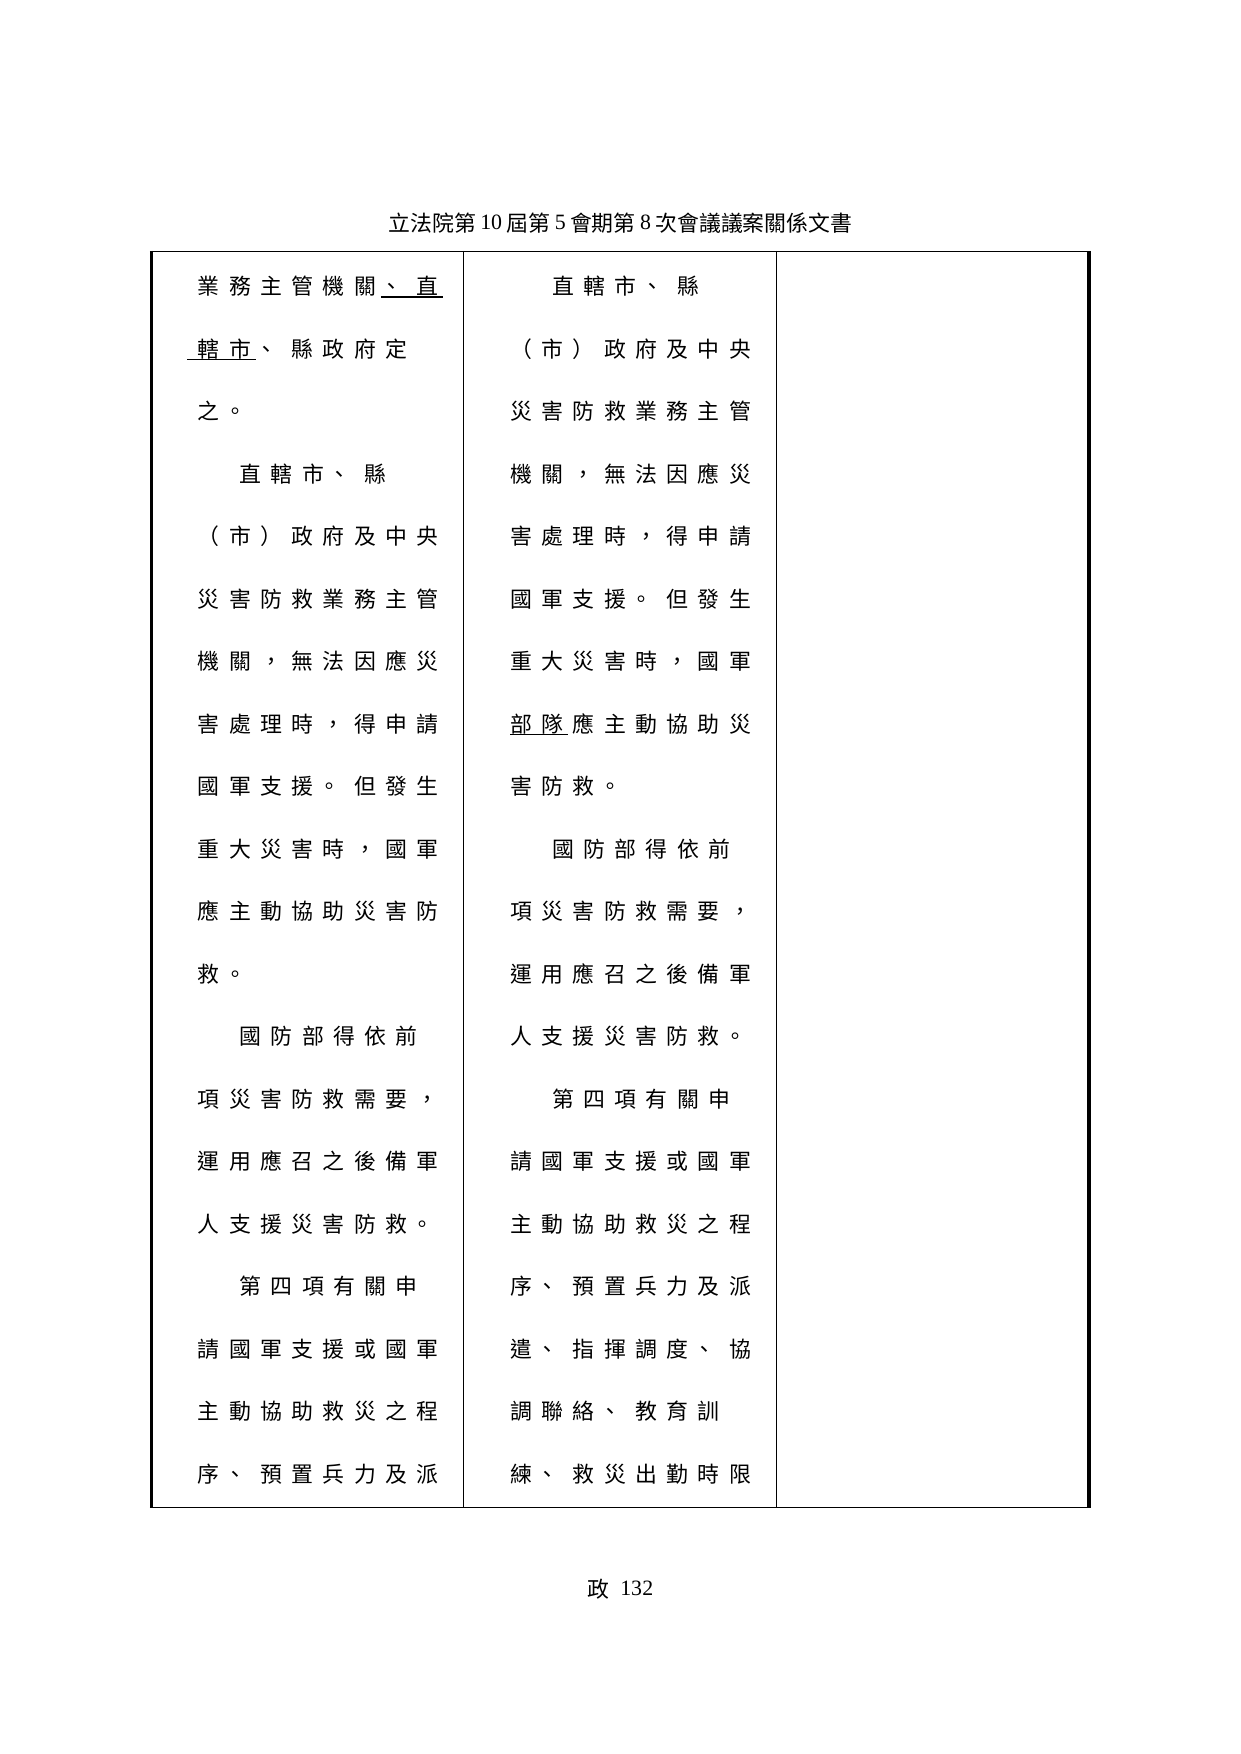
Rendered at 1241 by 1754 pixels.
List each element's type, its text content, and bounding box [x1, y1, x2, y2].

table_header 直轄市、縣（市）政府及中央災害防救業務主管機關，無法因應災害處理時，得申請國軍支援。但發生重大災害時，國軍部隊應主動協助災害防救。 國防部得依前項災害防救需要，運用應召之後備軍人支援災害防救。 第四項有關申請國軍支援或國軍主動協助救災之程序、預置兵力及派遣、指揮調度、協調聯絡、教育訓練、救災出勤時限 [464, 252, 776, 1507]
table_header 業務主管機關、直轄市、縣政府定之。 直轄市、縣（市）政府及中央災害防救業務主管機關，無法因應災害處理時，得申請國軍支援。但發生重大災害時，國軍應主動協助災害防救。 國防部得依前項災害防救需要，運用應召之後備軍人支援災害防救。 第四項有關申請國軍支援或國軍主動協助救災之程序、預置兵力及派 [153, 252, 463, 1507]
table_header [777, 252, 1087, 1507]
